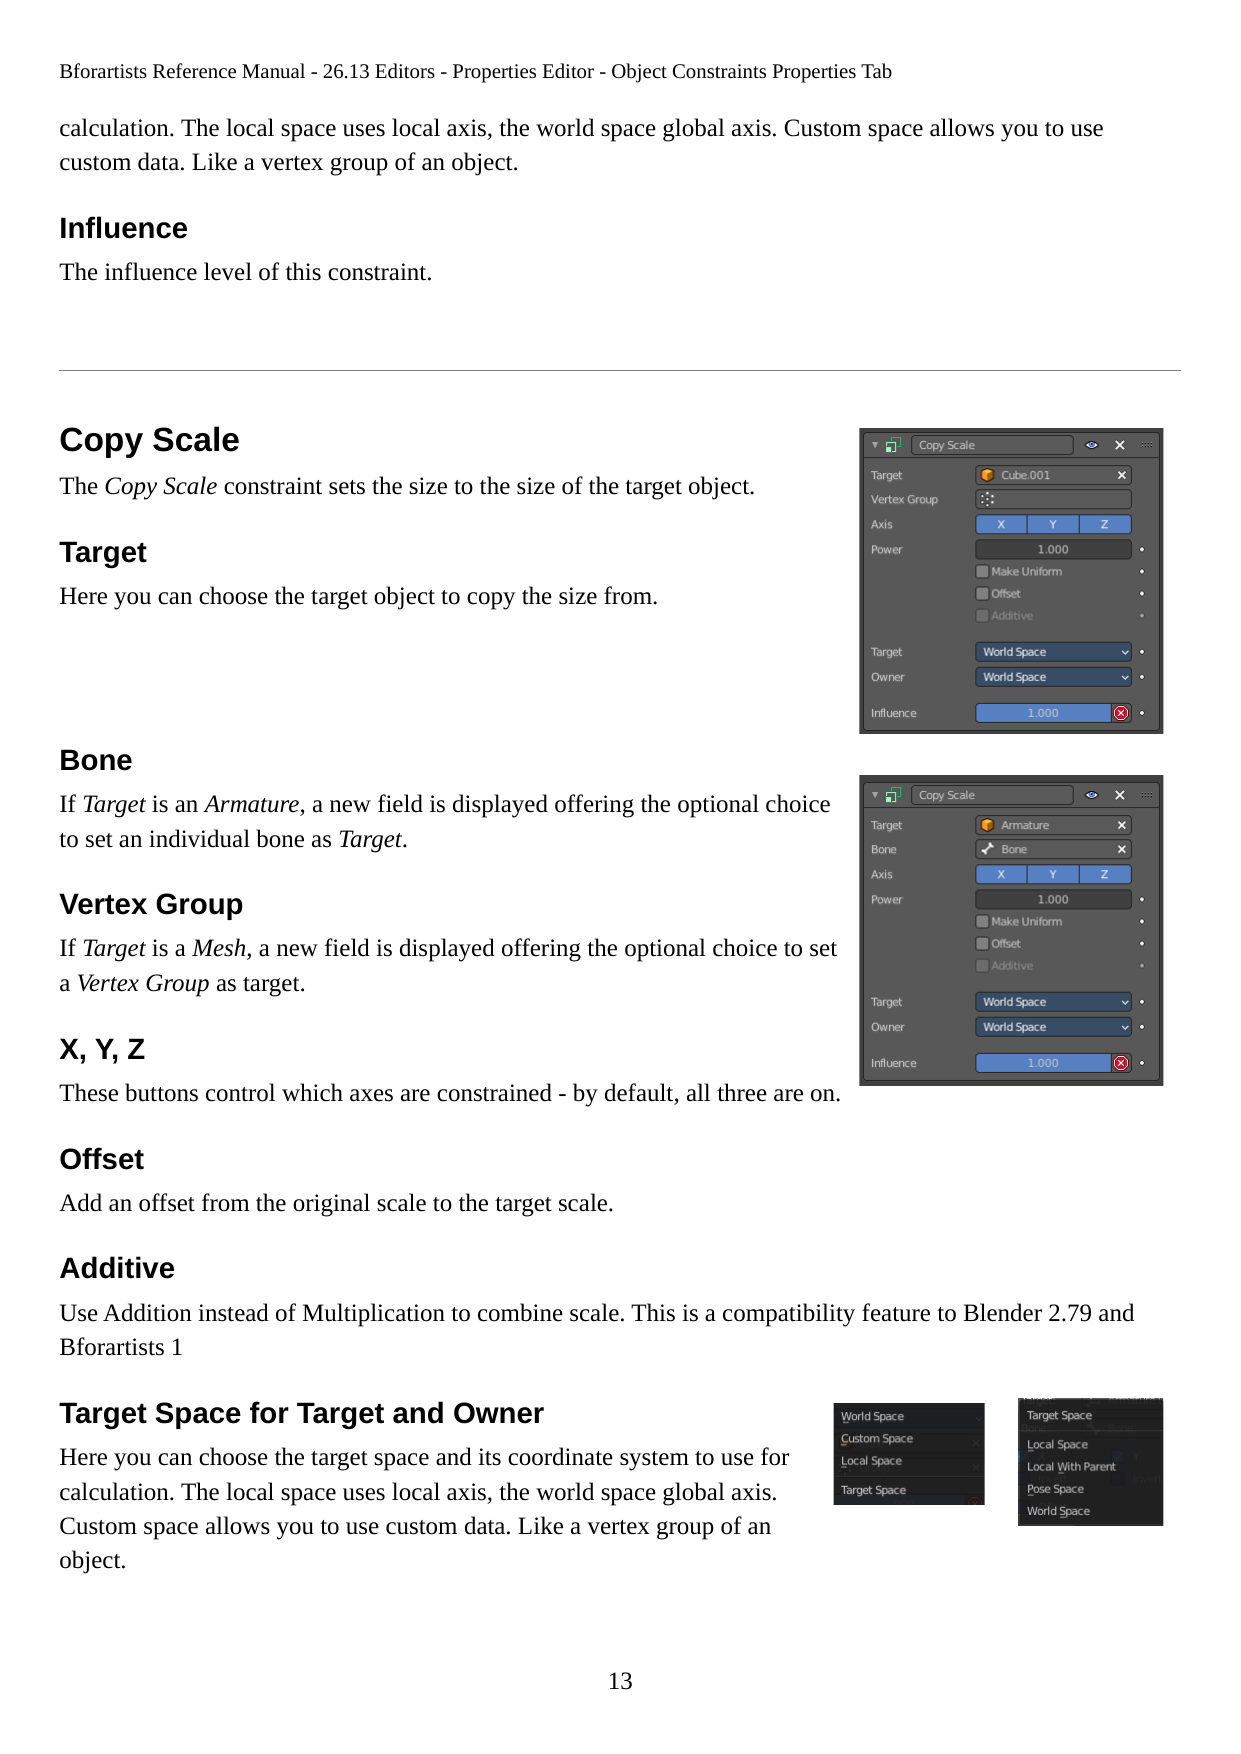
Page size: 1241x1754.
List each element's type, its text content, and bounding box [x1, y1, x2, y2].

text Use Addition instead of Multiplication to combine scale. This is a compatibility feature to Blender 2.79 and Bforartists 1 [59, 1298, 1181, 1361]
text If Target is an Armature, a new field is displayed offering the optional choice to set an individual bone as Target. [59, 789, 859, 852]
subtitle Additive [59, 1251, 1181, 1285]
subtitle X, Y, Z [59, 1032, 859, 1065]
subtitle [1164, 535, 1181, 569]
picture [833, 1403, 985, 1505]
subtitle [1164, 1032, 1181, 1065]
text The influence level of this constraint. [59, 257, 1181, 286]
subtitle [1164, 887, 1181, 921]
subtitle Target Space for Target and Owner [59, 1396, 1181, 1429]
subtitle Copy Scale [59, 420, 1181, 459]
subtitle Target [59, 535, 859, 569]
text calculation. The local space uses local axis, the world space global axis. Custom space allows you to use custom data. Like a vertex group of an object. [59, 113, 1181, 176]
subtitle Bone [59, 743, 1181, 777]
text If Target is a Mesh, a new field is displayed offering the optional choice to set a Vertex Group as target. [59, 933, 859, 997]
text Add an offset from the original scale to the target scale. [59, 1188, 1181, 1217]
picture [1018, 1398, 1164, 1526]
subtitle Vertex Group [59, 887, 859, 921]
text These buttons control which axes are constrained - by default, all three are on. [59, 1078, 1181, 1107]
text The Copy Scale constraint sets the size to the size of the target object. [59, 471, 859, 500]
text Here you can choose the target space and its coordinate system to use for calculation. The local space uses local axis, the world space global axis. Custom space allows you to use custom data. Like a vertex group of an object. [59, 1442, 1181, 1574]
subtitle Influence [59, 211, 1181, 244]
picture [859, 428, 1164, 734]
subtitle Offset [59, 1142, 1181, 1175]
text Here you can choose the target object to copy the size from. [59, 581, 859, 610]
picture [859, 775, 1164, 1086]
